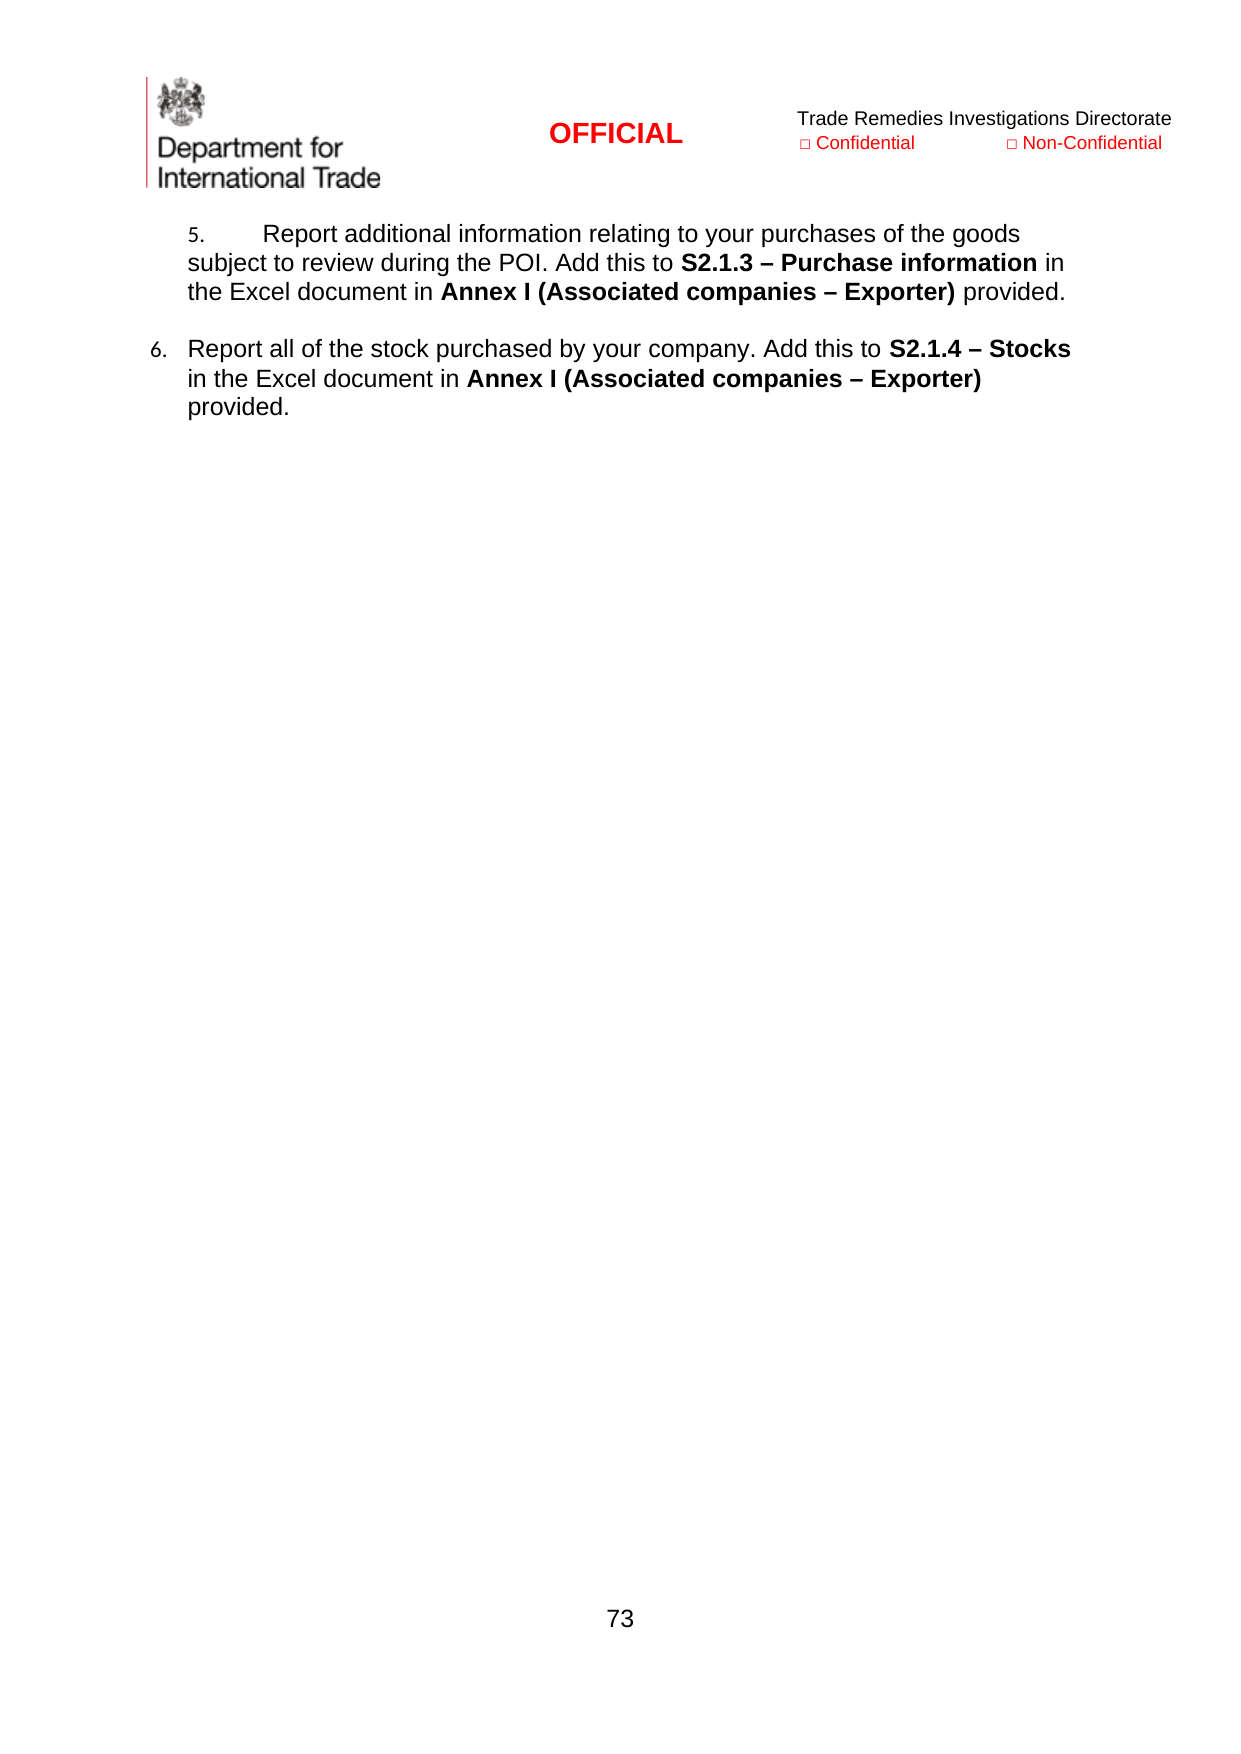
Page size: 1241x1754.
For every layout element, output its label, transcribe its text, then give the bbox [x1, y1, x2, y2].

list Report additional information relating to your purchases of the goods subject to review during the POI. Add this to S2.1.3 – Purchase information in the Excel document in Annex I (Associated companies – Exporter) provided. [187, 219, 1090, 306]
list Report all of the stock purchased by your company. Add this to S2.1.4 – Stocks in the Excel document in Annex I (Associated companies – Exporter) provided. [150, 334, 1090, 421]
